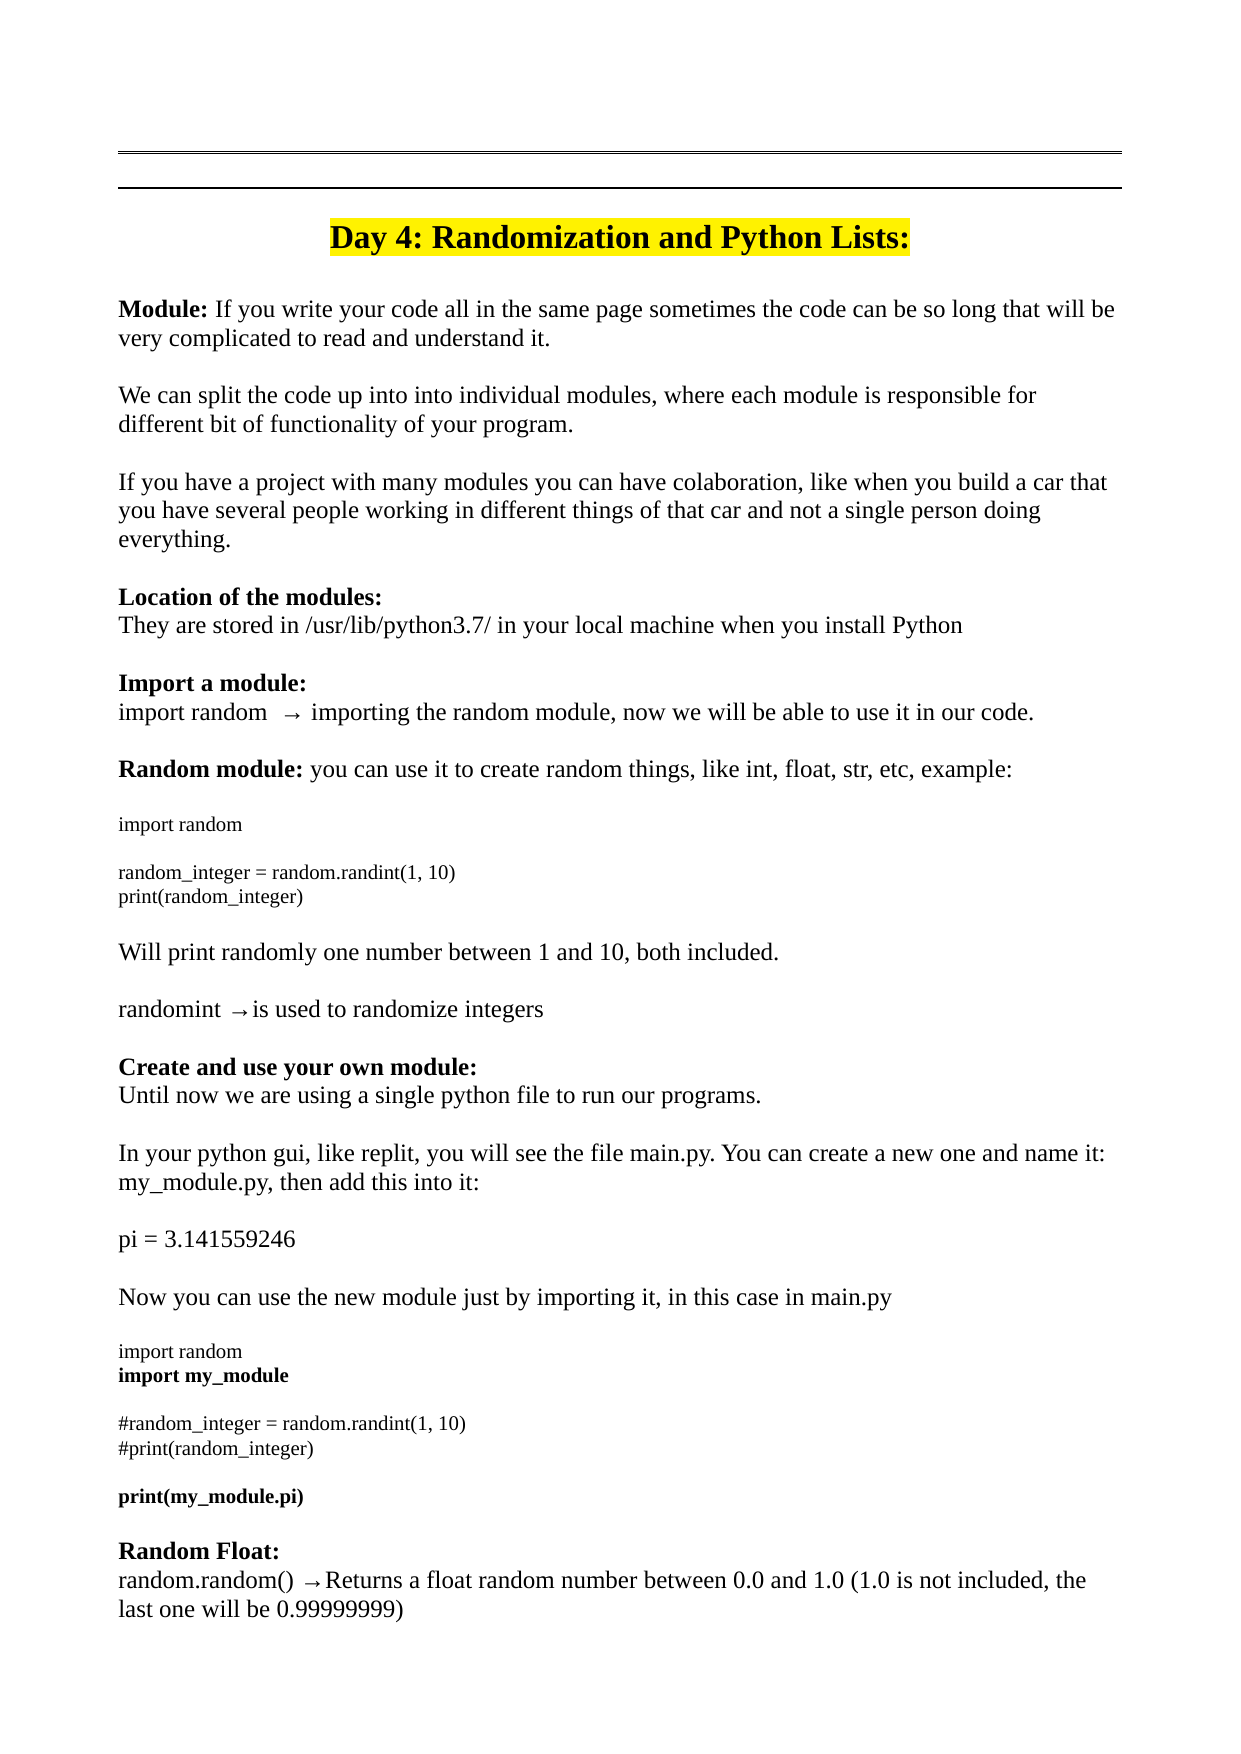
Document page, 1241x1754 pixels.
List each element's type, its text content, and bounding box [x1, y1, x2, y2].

text Until now we are using a single python file to run our programs. [118, 1080, 1122, 1109]
text Day 4: Randomization and Python Lists: [118, 217, 1122, 256]
text import random [118, 1339, 1122, 1363]
text We can split the code up into into individual modules, where each module is responsible for different bit of functionality of your program. [118, 380, 1122, 438]
text Location of the modules: [118, 582, 1122, 610]
text pi = 3.141559246 [118, 1224, 1122, 1253]
text import my_module [118, 1363, 1122, 1387]
text Now you can use the new module just by importing it, in this case in main.py [118, 1282, 1122, 1310]
text #random_integer = random.randint(1, 10) [118, 1411, 1122, 1435]
text randomint →is used to randomize integers [118, 994, 1122, 1023]
text random_integer = random.randint(1, 10) [118, 860, 1122, 884]
text Random Float: [118, 1536, 1122, 1565]
text #print(random_integer) [118, 1435, 1122, 1459]
text import random [118, 812, 1122, 836]
text Import a module: [118, 668, 1122, 697]
text random.random() →Returns a float random number between 0.0 and 1.0 (1.0 is not included, the last one will be 0.99999999) [118, 1565, 1122, 1623]
text Create and use your own module: [118, 1052, 1122, 1080]
text If you have a project with many modules you can have colaboration, like when you build a car that you have several people working in different things of that car and not a single person doing everything. [118, 467, 1122, 553]
text import random → importing the random module, now we will be able to use it in our code. [118, 697, 1122, 725]
text Module: If you write your code all in the same page sometimes the code can be so long that will be very complicated to read and understand it. [118, 294, 1122, 352]
text Random module: you can use it to create random things, like int, float, str, etc, example: [118, 754, 1122, 783]
text They are stored in /usr/lib/python3.7/ in your local machine when you install Python [118, 610, 1122, 639]
text In your python gui, like replit, you will see the file main.py. You can create a new one and name it: my_module.py, then add this into it: [118, 1138, 1122, 1195]
text Will print randomly one number between 1 and 10, both included. [118, 937, 1122, 965]
text print(my_module.pi) [118, 1483, 1122, 1508]
text print(random_integer) [118, 884, 1122, 908]
